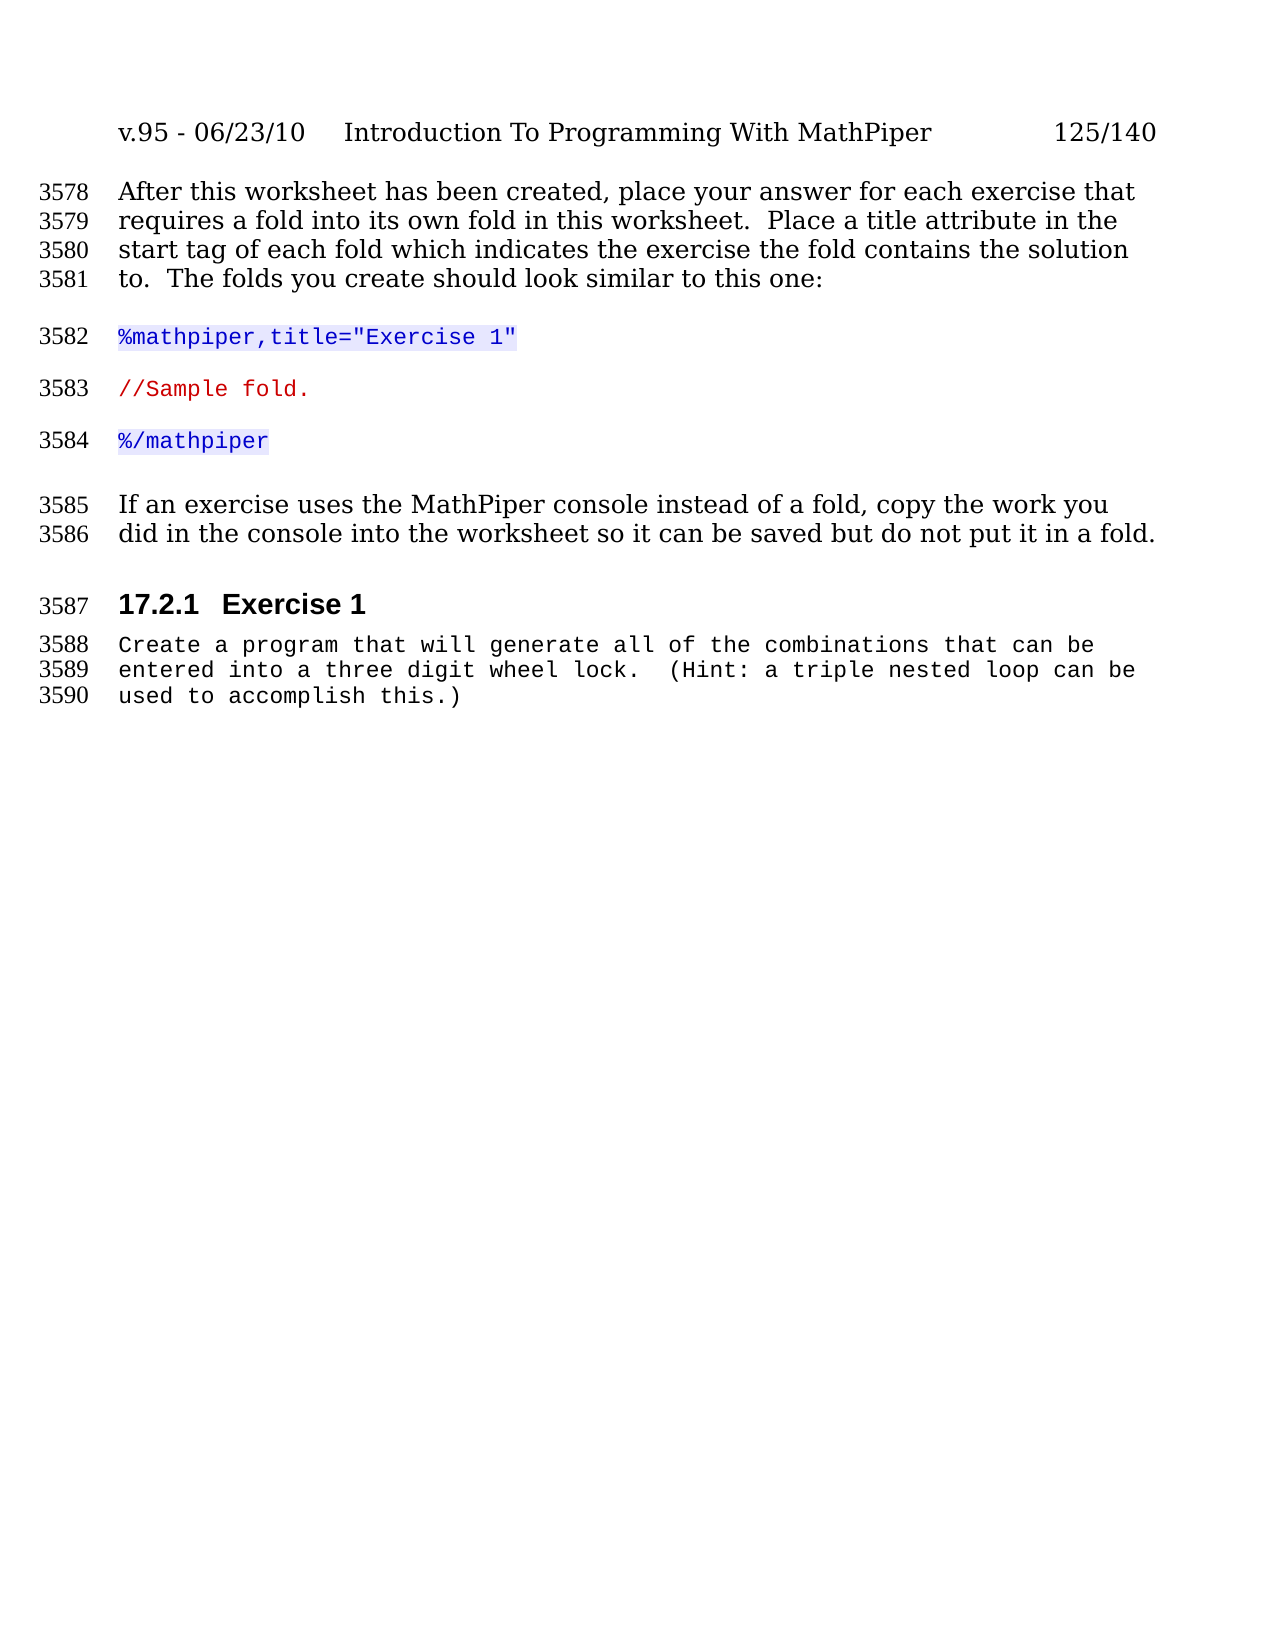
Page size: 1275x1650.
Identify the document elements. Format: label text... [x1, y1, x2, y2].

text %/mathpiper [118, 429, 1157, 455]
text %mathpiper,title="Exercise 1" [118, 325, 1157, 351]
subtitle Exercise 1 [118, 587, 1157, 621]
text Create a program that will generate all of the combinations that can be entered into a three digit wheel lock. (Hint: a triple nested loop can be used to accomplish this.) [118, 633, 1157, 711]
text If an exercise uses the MathPiper console instead of a fold, copy the work you did in the console into the worksheet so it can be saved but do not put it in a fold. [118, 490, 1157, 548]
text //Sample fold. [118, 377, 1157, 403]
text After this worksheet has been created, place your answer for each exercise that requires a fold into its own fold in this worksheet. Place a title attribute in the start tag of each fold which indicates the exercise the fold contains the solution to. The folds you create should look similar to this one: [118, 177, 1157, 293]
